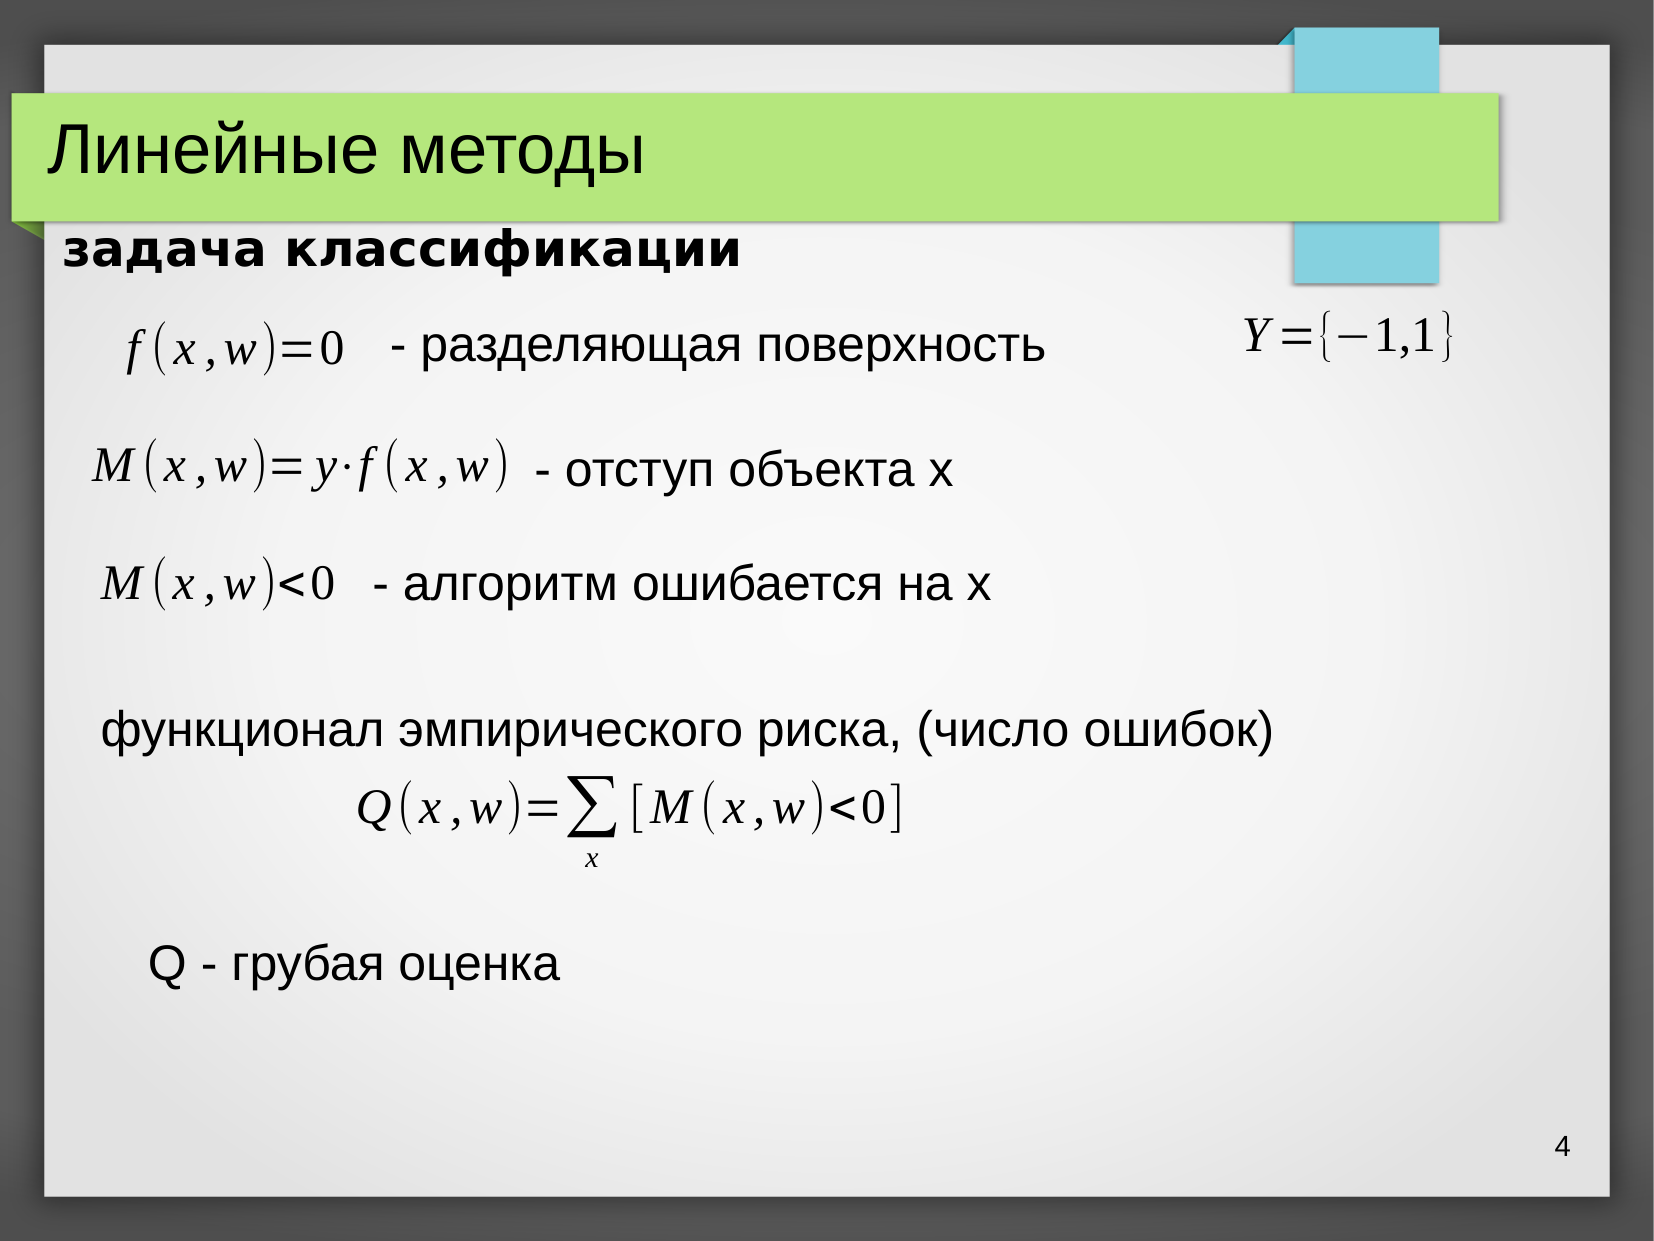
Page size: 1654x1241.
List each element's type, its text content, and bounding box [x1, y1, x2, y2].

text_box задача классификации [47, 212, 758, 286]
subtitle - разделяющая поверхность [389, 310, 1134, 378]
text_box Q - грубая оценка [129, 909, 1252, 1016]
chart [82, 435, 516, 497]
chart [1236, 307, 1465, 366]
chart [91, 553, 343, 615]
text_box - алгоритм ошибается на х [354, 555, 1158, 611]
text_box функционал эмпирического риска, (число ошибок) [82, 696, 1359, 761]
text_box - отступ объекта х [516, 435, 966, 504]
picture [0, 0, 1654, 1241]
title Линейные методы [47, 109, 1501, 189]
chart [350, 772, 910, 875]
chart [118, 318, 351, 380]
